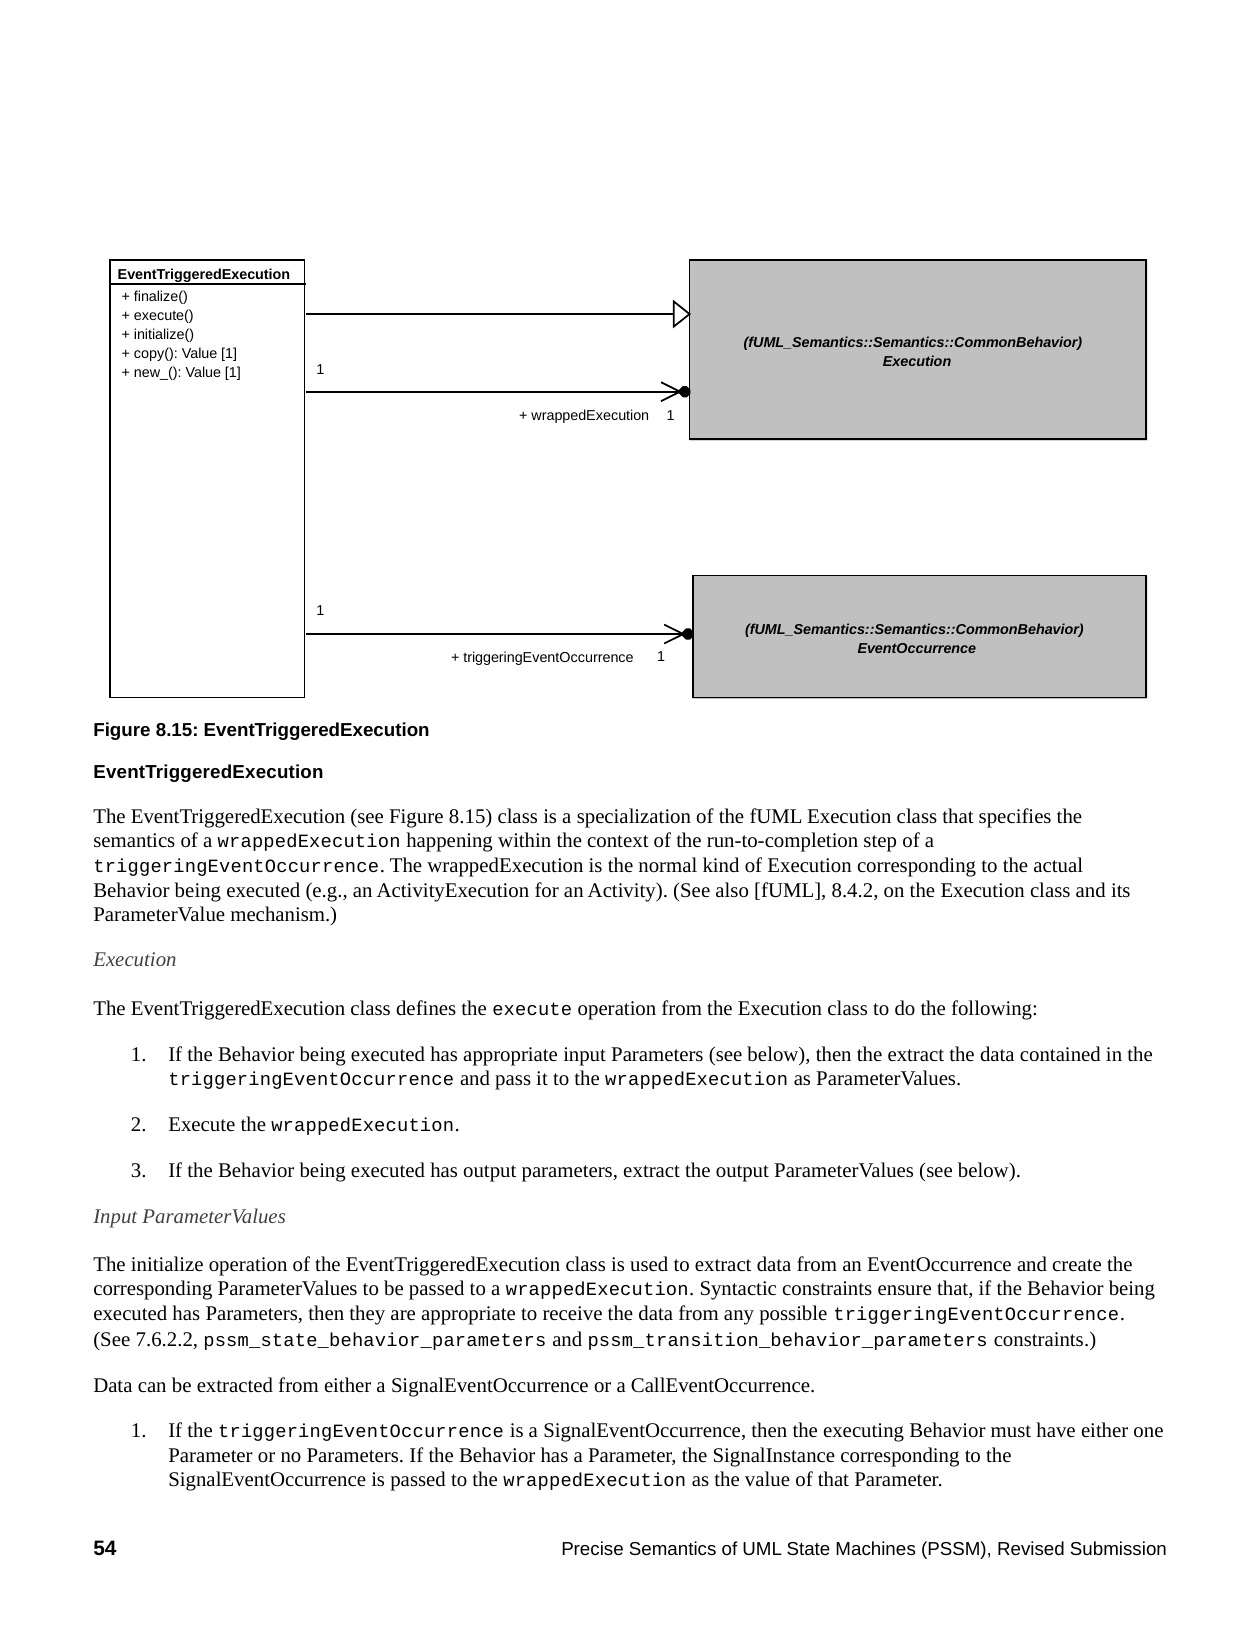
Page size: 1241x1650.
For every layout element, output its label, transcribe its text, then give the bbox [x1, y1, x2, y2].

text The initialize operation of the EventTriggeredExecution class is used to extract data from an EventOccurrence and create the corresponding ParameterValues to be passed to a wrappedExecution. Syntactic constraints ensure that, if the Behavior being executed has Parameters, then they are appropriate to receive the data from any possible triggeringEventOccurrence. (See 7.6.2.2, pssm_state_behavior_parameters and pssm_transition_behavior_parameters constraints.) [93, 1252, 1164, 1352]
text Figure 8.15: EventTriggeredExecution [93, 243, 1164, 740]
text The EventTriggeredExecution (see Figure 8.15) class is a specialization of the fUML Execution class that specifies the semantics of a wrappedExecution happening within the context of the run-to-completion step of a triggeringEventOccurrence. The wrappedExecution is the normal kind of Execution corresponding to the actual Behavior being executed (e.g., an ActivityExecution for an Activity). (See also [fUML], 8.4.2, on the Execution class and its ParameterValue mechanism.) [93, 804, 1164, 926]
text The EventTriggeredExecution class defines the execute operation from the Execution class to do the following: [93, 996, 1164, 1021]
subtitle [93, 231, 1164, 243]
list If the Behavior being executed has appropriate input Parameters (see below), then the extract the data contained in the triggeringEventOccurrence and pass it to the wrappedExecution as ParameterValues. [131, 1042, 1164, 1091]
text Data can be extracted from either a SignalEventOccurrence or a CallEventOccurrence. [93, 1373, 1164, 1397]
list If the Behavior being executed has output parameters, extract the output ParameterValues (see below). [131, 1158, 1164, 1182]
list Execute the wrappedExecution. [131, 1112, 1164, 1137]
subtitle Execution [93, 947, 1164, 971]
list If the triggeringEventOccurrence is a SignalEventOccurrence, then the executing Behavior must have either one Parameter or no Parameters. If the Behavior has a Parameter, the SignalInstance corresponding to the SignalEventOccurrence is passed to the wrappedExecution as the value of that Parameter. [131, 1418, 1164, 1492]
subtitle Input ParameterValues [93, 1203, 1164, 1228]
subtitle EventTriggeredExecution [93, 740, 1164, 783]
